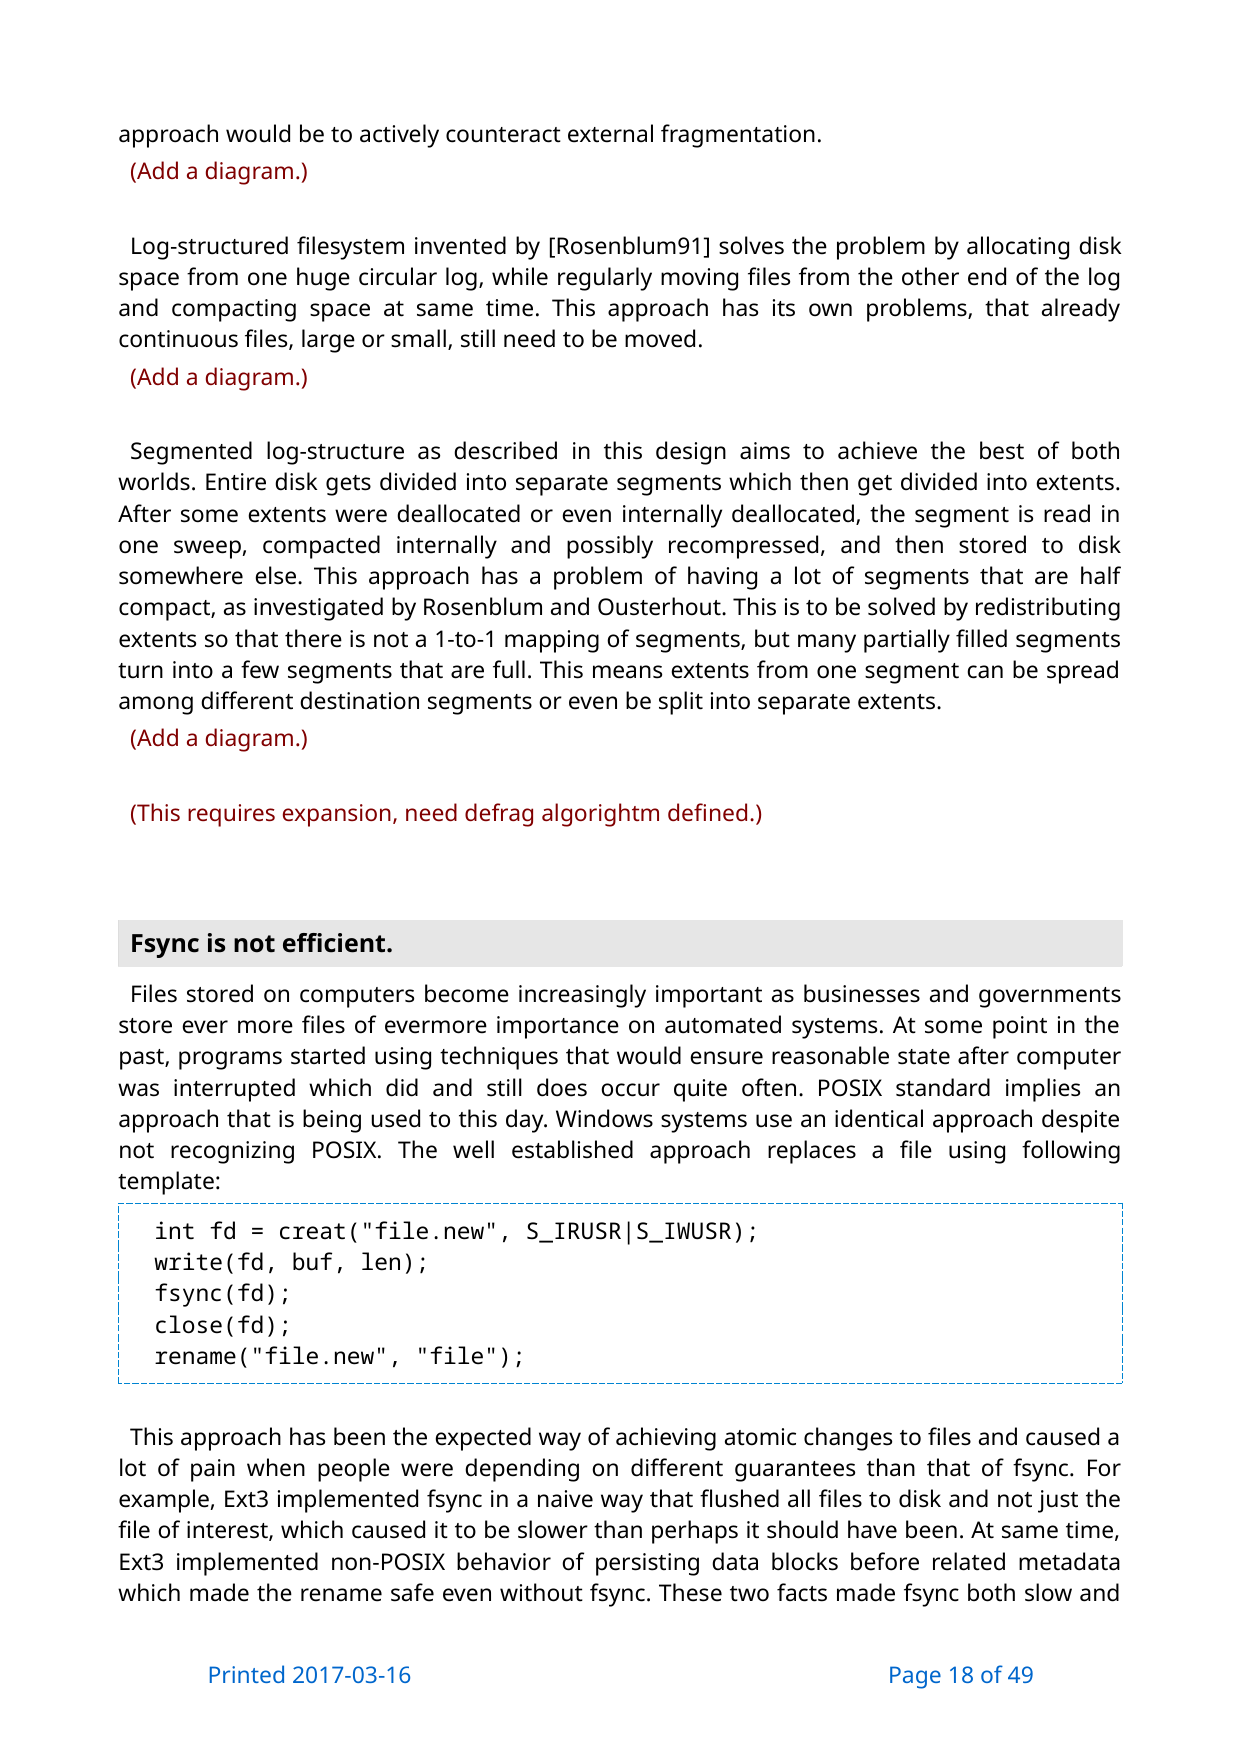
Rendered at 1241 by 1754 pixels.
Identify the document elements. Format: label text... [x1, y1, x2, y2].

text Files stored on computers become increasingly important as businesses and governments store ever more files of evermore importance on automated systems. At some point in the past, programs started using techniques that would ensure reasonable state after computer was interrupted which did and still does occur quite often. POSIX standard implies an approach that is being used to this day. Windows systems use an identical approach despite not recognizing POSIX. The well established approach replaces a file using following template: [118, 978, 1122, 1197]
text (Add a diagram.) [118, 361, 1122, 392]
subtitle Fsync is not efficient. [119, 921, 1122, 966]
text (Add a diagram.) [118, 155, 1122, 187]
text write(fd, buf, len); [118, 1234, 1122, 1265]
text approach would be to actively counteract external fragmentation. [118, 118, 1122, 149]
text rename("file.new", "file"); [118, 1327, 1122, 1383]
text (This requires expansion, need defrag algorightm defined.) [118, 797, 1122, 828]
text close(fd); [118, 1296, 1122, 1327]
text fsync(fd); [118, 1265, 1122, 1296]
text This approach has been the expected way of achieving atomic changes to files and caused a lot of pain when people were depending on different guarantees than that of fsync. For example, Ext3 implemented fsync in a naive way that flushed all files to disk and not just the file of interest, which caused it to be slower than perhaps it should have been. At same time, Ext3 implemented non-POSIX behavior of persisting data blocks before related metadata which made the rename safe even without fsync. These two facts made fsync both slow and [118, 1421, 1122, 1608]
text Segmented log-structure as described in this design aims to achieve the best of both worlds. Entire disk gets divided into separate segments which then get divided into extents. After some extents were deallocated or even internally deallocated, the segment is read in one sweep, compacted internally and possibly recompressed, and then stored to disk somewhere else. This approach has a problem of having a lot of segments that are half compact, as investigated by Rosenblum and Ousterhout. This is to be solved by redistributing extents so that there is not a 1-to-1 mapping of segments, but many partially filled segments turn into a few segments that are full. This means extents from one segment can be spread among different destination segments or even be split into separate extents. [118, 435, 1122, 716]
text int fd = creat("file.new", S_IRUSR|S_IWUSR); [118, 1202, 1122, 1234]
text Log-structured filesystem invented by [Rosenblum91] solves the problem by allocating disk space from one huge circular log, while regularly moving files from the other end of the log and compacting space at same time. This approach has its own problems, that already continuous files, large or small, still need to be moved. [118, 230, 1122, 355]
text (Add a diagram.) [118, 722, 1122, 753]
